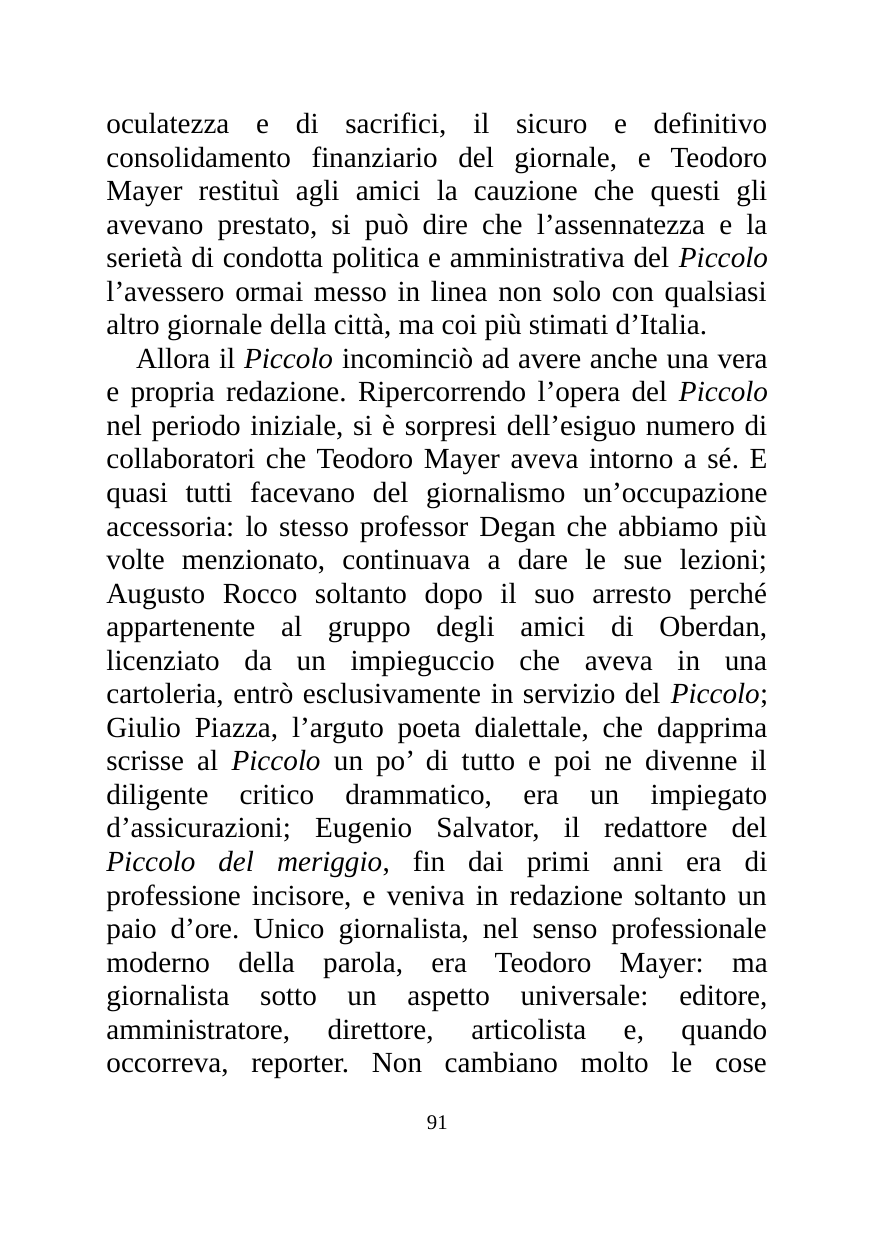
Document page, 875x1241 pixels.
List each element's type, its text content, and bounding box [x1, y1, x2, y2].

text oculatezza e di sacrifici, il sicuro e definitivo consolidamento finanziario del giornale, e Teodoro Mayer restituì agli amici la cauzione che questi gli avevano prestato, si può dire che l’assennatezza e la serietà di condotta politica e amministrativa del Piccolo l’avessero ormai messo in linea non solo con qualsiasi altro giornale della città, ma coi più stimati d’Italia. [106, 106, 768, 341]
text Allora il Piccolo incominciò ad avere anche una vera e propria redazione. Ripercorrendo l’opera del Piccolo nel periodo iniziale, si è sorpresi dell’esiguo numero di collaboratori che Teodoro Mayer aveva intorno a sé. E quasi tutti facevano del giornalismo un’occupazione accessoria: lo stesso professor Degan che abbiamo più volte menzionato, continuava a dare le sue lezioni; Augusto Rocco soltanto dopo il suo arresto perché appartenente al gruppo degli amici di Oberdan, licenziato da un impieguccio che aveva in una cartoleria, entrò esclusivamente in servizio del Piccolo; Giulio Piazza, l’arguto poeta dialettale, che dapprima scrisse al Piccolo un po’ di tutto e poi ne divenne il diligente critico drammatico, era un impiegato d’assicurazioni; Eugenio Salvator, il redattore del Piccolo del meriggio, fin dai primi anni era di professione incisore, e veniva in redazione soltanto un paio d’ore. Unico giornalista, nel senso professionale moderno della parola, era Teodoro Mayer: ma giornalista sotto un aspetto universale: editore, amministratore, direttore, articolista e, quando occorreva, reporter. Non cambiano molto le cose [106, 341, 768, 1079]
